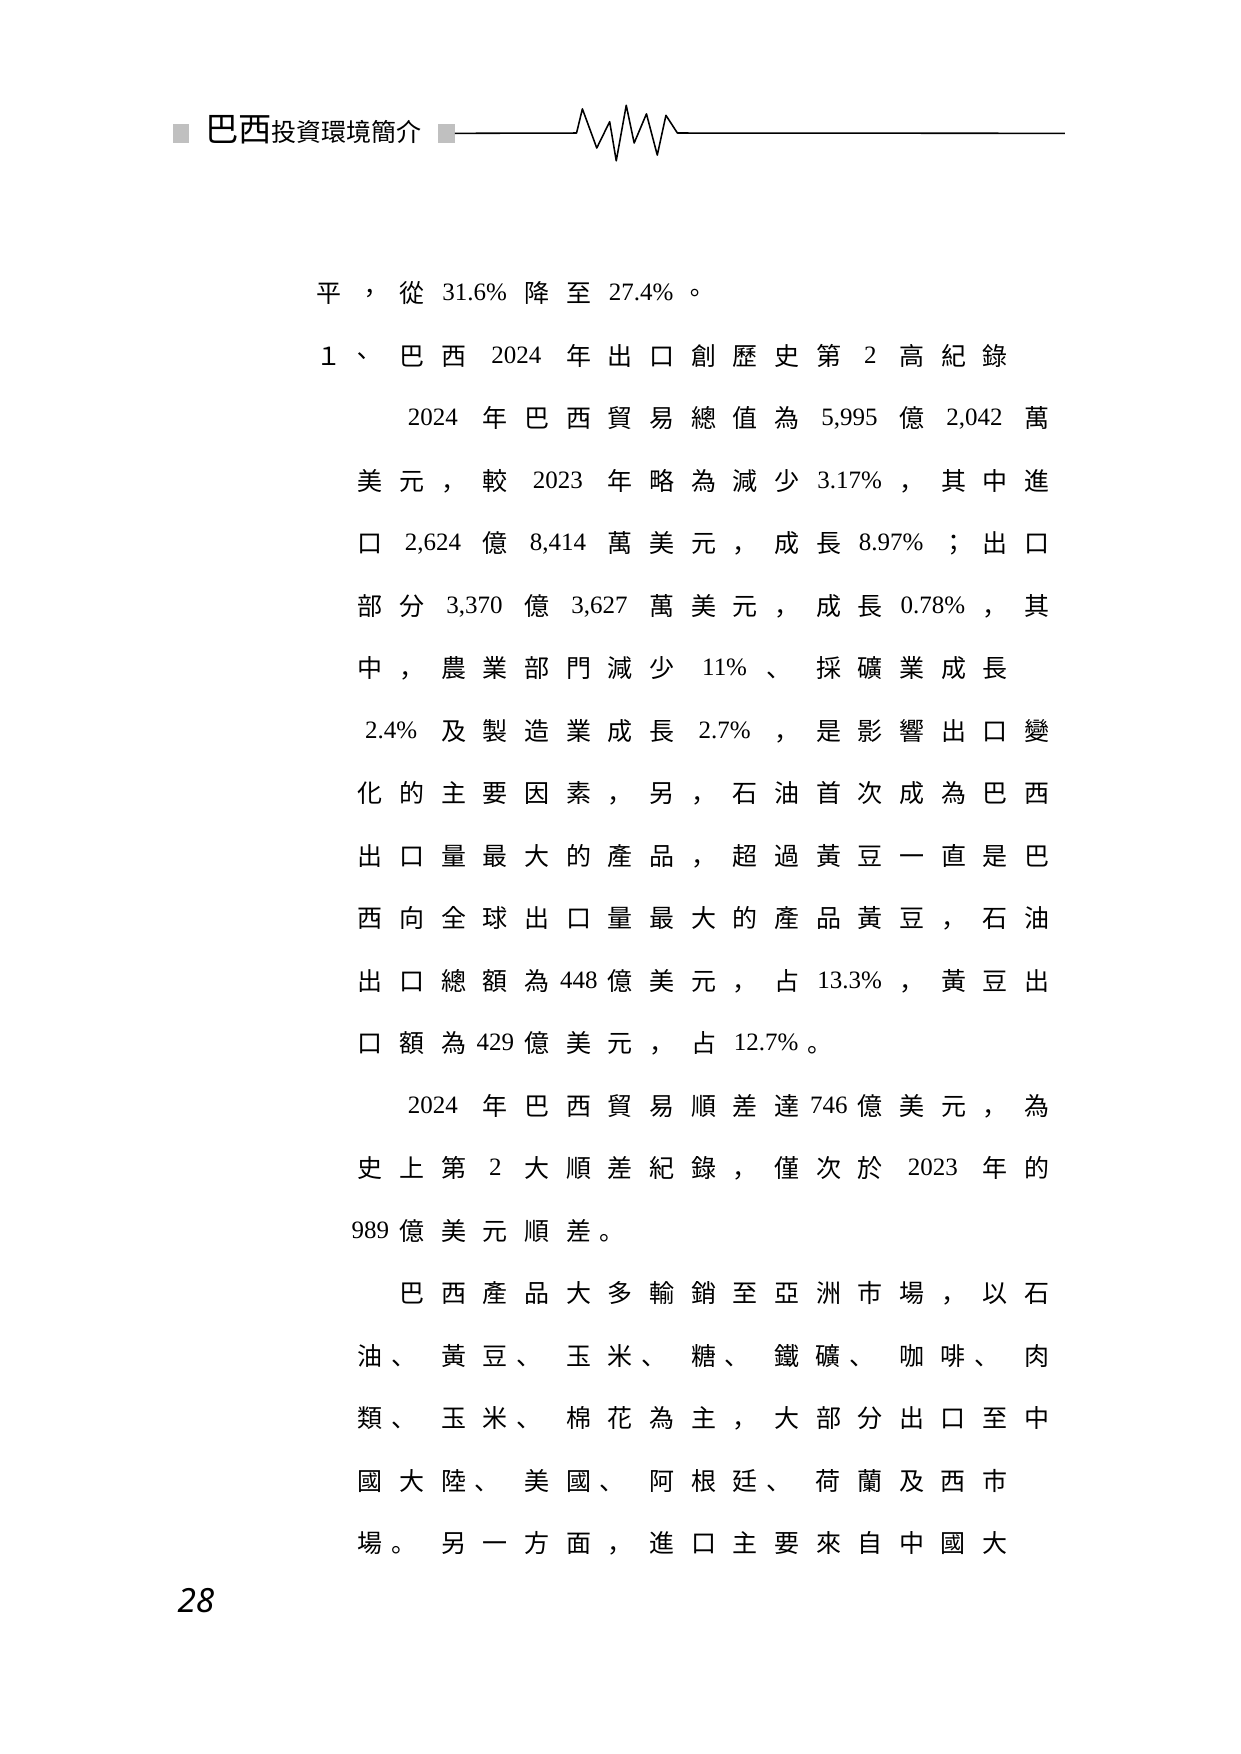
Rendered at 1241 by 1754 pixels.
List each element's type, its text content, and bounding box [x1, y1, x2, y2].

text 平，從31.6%降至27.4%。 [281, 250, 1058, 313]
text 2024年巴西貿易順差達746億美元，為史上第2大順差紀錄，僅次於2023年的989億美元順差。 [330, 1063, 1058, 1250]
text １、巴西2024年出口創歷史第2高紀錄 [281, 313, 1058, 375]
text 巴西產品大多輸銷至亞洲市場，以石油、黃豆、玉米、糖、鐵礦、咖啡、肉類、玉米、棉花為主，大部分出口至中國大陸、美國、阿根廷、荷蘭及西市場。另一方面，進口主要來自中國大 [330, 1250, 1058, 1563]
text 2024年巴西貿易總值為5,995億2,042萬美元，較2023年略為減少3.17%，其中進口2,624億8,414萬美元，成長8.97%；出口部分3,370億3,627萬美元，成長0.78%，其中，農業部門減少11%、採礦業成長2.4%及製造業成長2.7%，是影響出口變化的主要因素，另，石油首次成為巴西出口量最大的產品，超過黃豆一直是巴西向全球出口量最大的產品黃豆，石油出口總額為448億美元，占13.3%，黃豆出口額為429億美元，占12.7%。 [330, 375, 1058, 1063]
